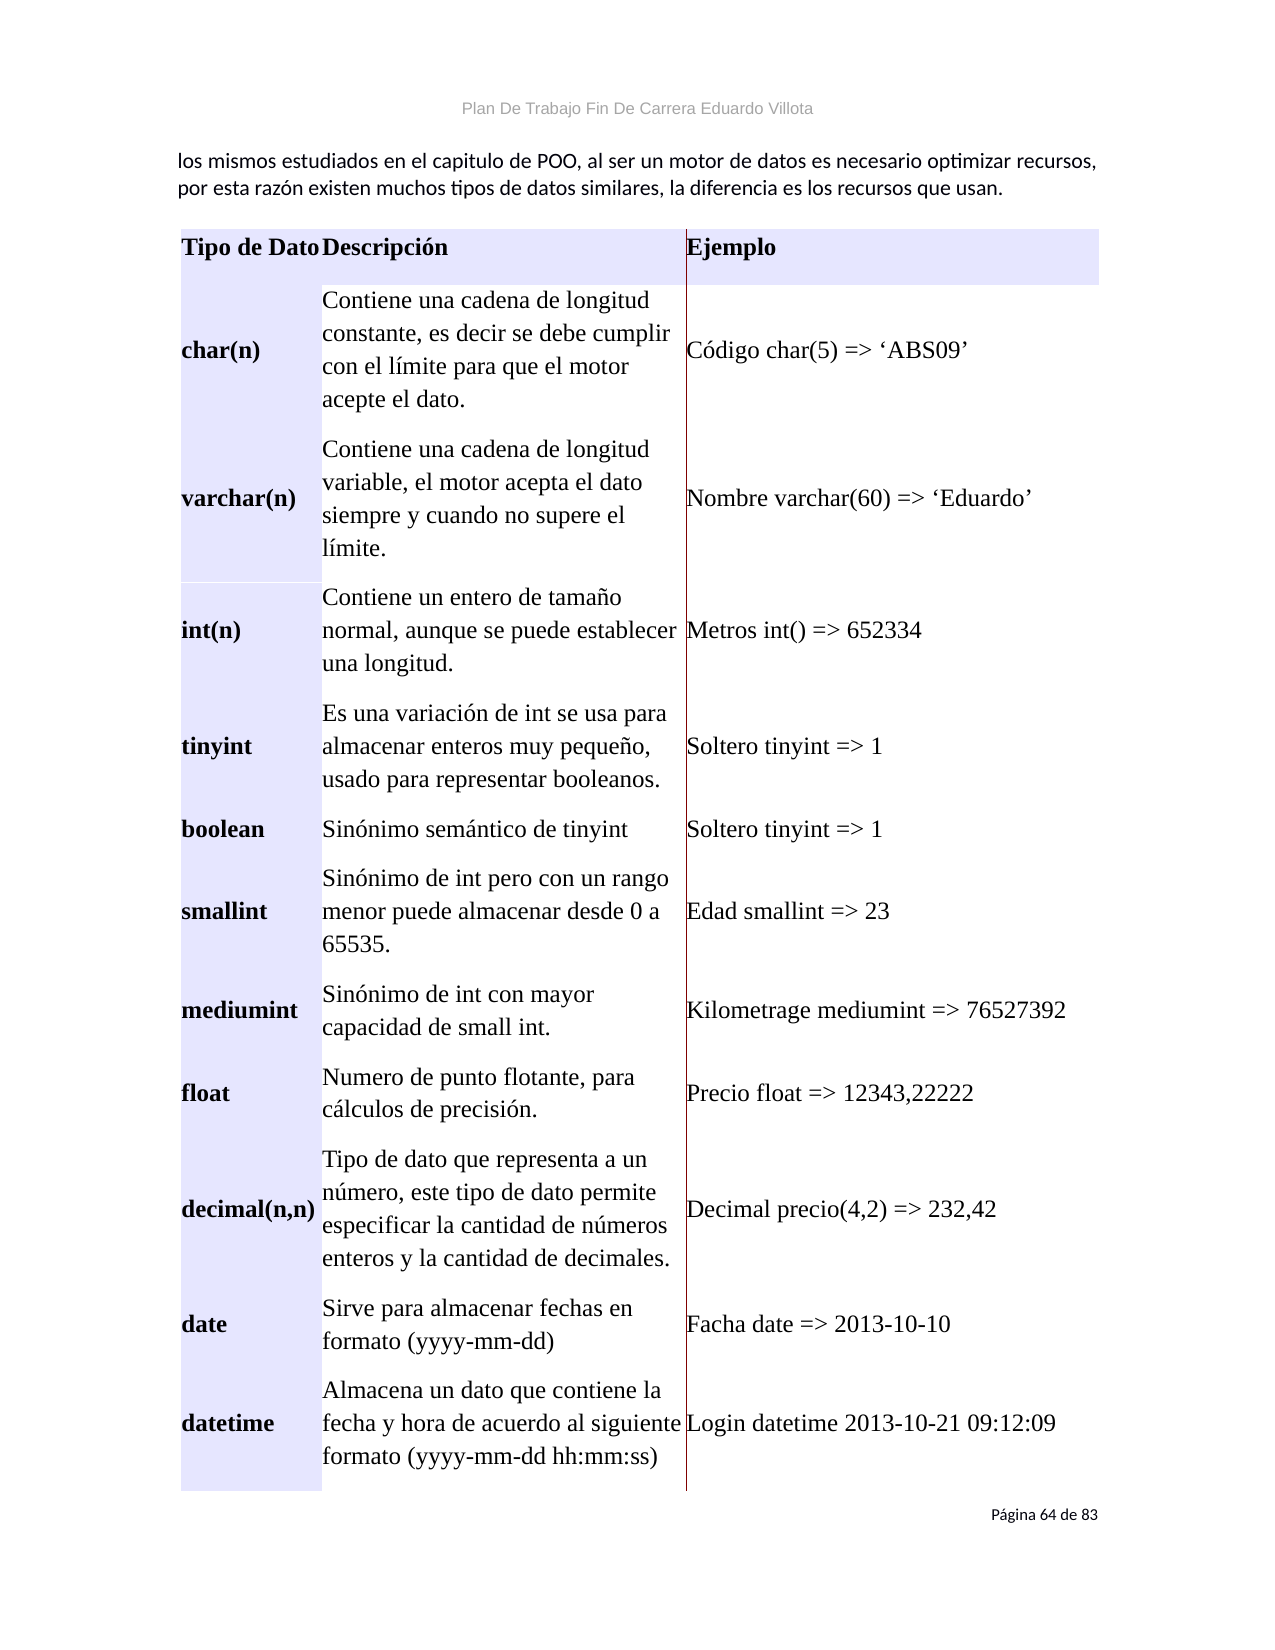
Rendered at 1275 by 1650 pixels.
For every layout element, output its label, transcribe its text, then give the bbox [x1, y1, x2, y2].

table_cell Sinónimo de int pero con un rango menor puede almacenar desde 0 a 65535. [322, 863, 686, 979]
table_cell Metros int() => 652334 [687, 583, 1099, 698]
table_cell Nombre varchar(60) => ‘Eduardo’ [687, 434, 1099, 582]
table_cell Soltero tinyint => 1 [687, 814, 1099, 863]
table_cell float [181, 1062, 322, 1144]
table_cell Tipo de dato que representa a un número, este tipo de dato permite especificar la cantidad de números enteros y la cantidad de decimales. [322, 1144, 686, 1293]
table_cell Soltero tinyint => 1 [687, 698, 1099, 814]
table_cell Almacena un dato que contiene la fecha y hora de acuerdo al siguiente formato (yyyy-mm-dd hh:mm:ss) [322, 1375, 686, 1491]
table_cell smallint [181, 863, 322, 979]
table_cell Precio float => 12343,22222 [687, 1062, 1099, 1144]
table_cell Contiene una cadena de longitud variable, el motor acepta el dato siempre y cuando no supere el límite. [322, 434, 686, 582]
table_cell decimal(n,n) [181, 1144, 322, 1293]
table_cell Kilometrage mediumint => 76527392 [687, 979, 1099, 1062]
table_cell Edad smallint => 23 [687, 863, 1099, 979]
table_cell int(n) [181, 583, 322, 698]
table_cell varchar(n) [181, 434, 322, 582]
table_cell Sirve para almacenar fechas en formato (yyyy-mm-dd) [322, 1293, 686, 1375]
table_cell Es una variación de int se usa para almacenar enteros muy pequeño, usado para representar booleanos. [322, 698, 686, 814]
table_header Descripción [322, 229, 686, 285]
table_cell Facha date => 2013-10-10 [687, 1293, 1099, 1375]
table_cell Login datetime 2013-10-21 09:12:09 [687, 1375, 1099, 1491]
table_header Ejemplo [687, 229, 1099, 285]
table_cell boolean [181, 814, 322, 863]
table_cell Sinónimo semántico de tinyint [322, 814, 686, 863]
table_cell datetime [181, 1375, 322, 1491]
table_cell Sinónimo de int con mayor capacidad de small int. [322, 979, 686, 1062]
table_cell Contiene un entero de tamaño normal, aunque se puede establecer una longitud. [322, 583, 686, 698]
text los mismos estudiados en el capitulo de POO, al ser un motor de datos es necesario optimizar recursos, por esta razón existen muchos tipos de datos similares, la diferencia es los recursos que usan. [177, 148, 1098, 201]
table_cell Decimal precio(4,2) => 232,42 [687, 1144, 1099, 1293]
table_cell tinyint [181, 698, 322, 814]
table_cell date [181, 1293, 322, 1375]
table_header Tipo de Dato [181, 229, 322, 285]
table_cell Código char(5) => ‘ABS09’ [687, 285, 1099, 434]
table_cell char(n) [181, 285, 322, 434]
table_cell Contiene una cadena de longitud constante, es decir se debe cumplir con el límite para que el motor acepte el dato. [322, 285, 686, 434]
table_cell mediumint [181, 979, 322, 1062]
table_cell Numero de punto flotante, para cálculos de precisión. [322, 1062, 686, 1144]
